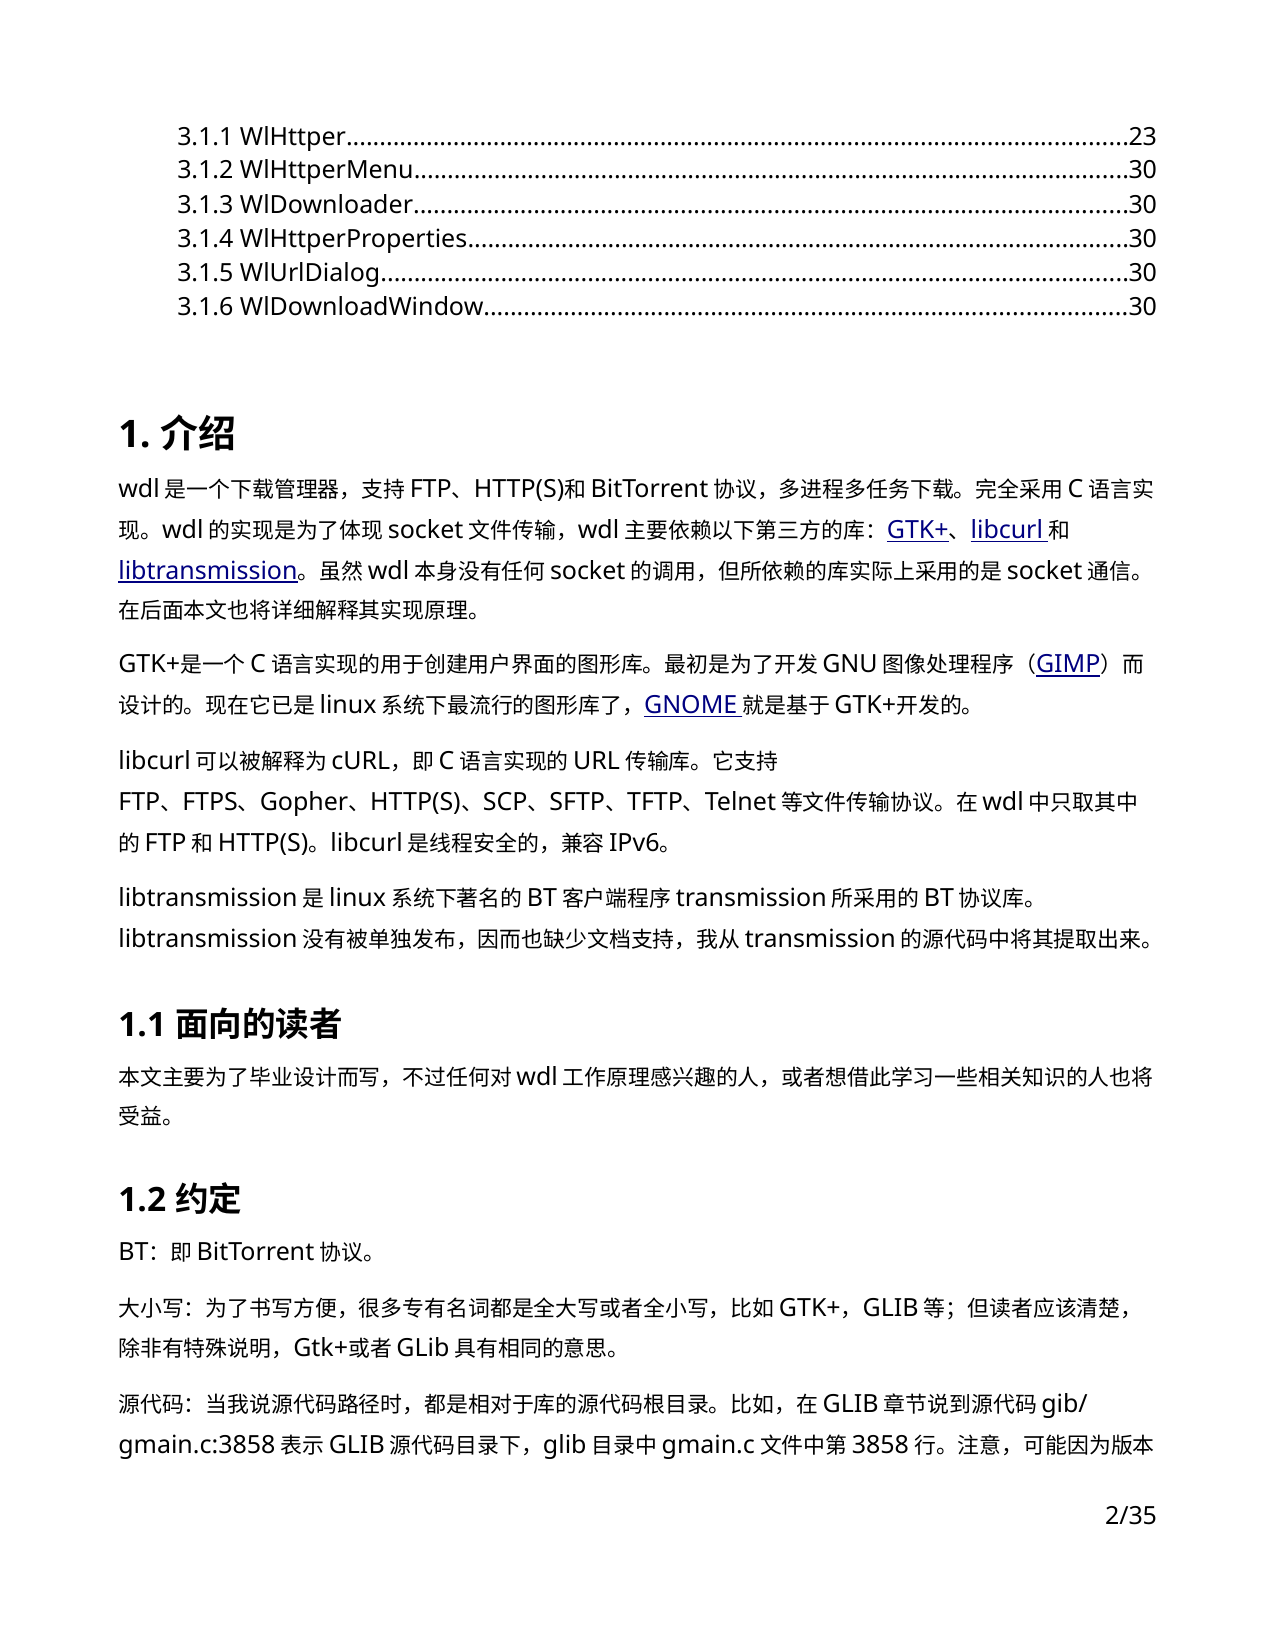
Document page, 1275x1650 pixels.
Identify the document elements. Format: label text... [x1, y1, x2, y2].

text 3.1.5 WlUrlDialog 30 [177, 254, 1157, 288]
text 3.1.2 WlHttperMenu 30 [177, 152, 1157, 186]
subtitle 1. 介绍 [118, 403, 1157, 458]
text 3.1.6 WlDownloadWindow 30 [177, 288, 1157, 322]
subtitle 1.1 面向的读者 [118, 997, 1157, 1046]
text BT：即BitTorrent协议。 [118, 1234, 1157, 1268]
text GTK+是一个C语言实现的用于创建用户界面的图形库。最初是为了开发GNU图像处理程序（GIMP）而设计的。现在它已是linux系统下最流行的图形库了，GNOME就是基于GTK+开发的。 [118, 646, 1157, 721]
text 源代码：当我说源代码路径时，都是相对于库的源代码根目录。比如，在GLIB章节说到源代码gib/gmain.c:3858表示GLIB源代码目录下，glib目录中gmain.c文件中第3858行。注意，可能因为版本 [118, 1386, 1157, 1460]
subtitle 1.2 约定 [118, 1172, 1157, 1221]
text 本文主要为了毕业设计而写，不过任何对wdl工作原理感兴趣的人，或者想借此学习一些相关知识的人也将受益。 [118, 1059, 1157, 1131]
text wdl是一个下载管理器，支持FTP、HTTP(S)和BitTorrent协议，多进程多任务下载。完全采用C语言实现。wdl的实现是为了体现socket文件传输，wdl主要依赖以下第三方的库：GTK+、libcurl和libtransmission。虽然wdl本身没有任何socket的调用，但所依赖的库实际上采用的是socket通信。在后面本文也将详细解释其实现原理。 [118, 471, 1157, 624]
text 3.1.1 WlHttper 23 [177, 118, 1157, 152]
text libtransmission是linux系统下著名的BT客户端程序transmission所采用的BT协议库。libtransmission没有被单独发布，因而也缺少文档支持，我从transmission的源代码中将其提取出来。 [118, 880, 1157, 955]
text 3.1.3 WlDownloader 30 [177, 186, 1157, 220]
text 大小写：为了书写方便，很多专有名词都是全大写或者全小写，比如GTK+，GLIB等；但读者应该清楚，除非有特殊说明，Gtk+或者GLib具有相同的意思。 [118, 1289, 1157, 1364]
text libcurl可以被解释为cURL，即C语言实现的URL传输库。它支持FTP、FTPS、Gopher、HTTP(S)、SCP、SFTP、TFTP、Telnet等文件传输协议。在wdl中只取其中的FTP和HTTP(S)。libcurl是线程安全的，兼容IPv6。 [118, 742, 1157, 858]
text 3.1.4 WlHttperProperties 30 [177, 220, 1157, 254]
